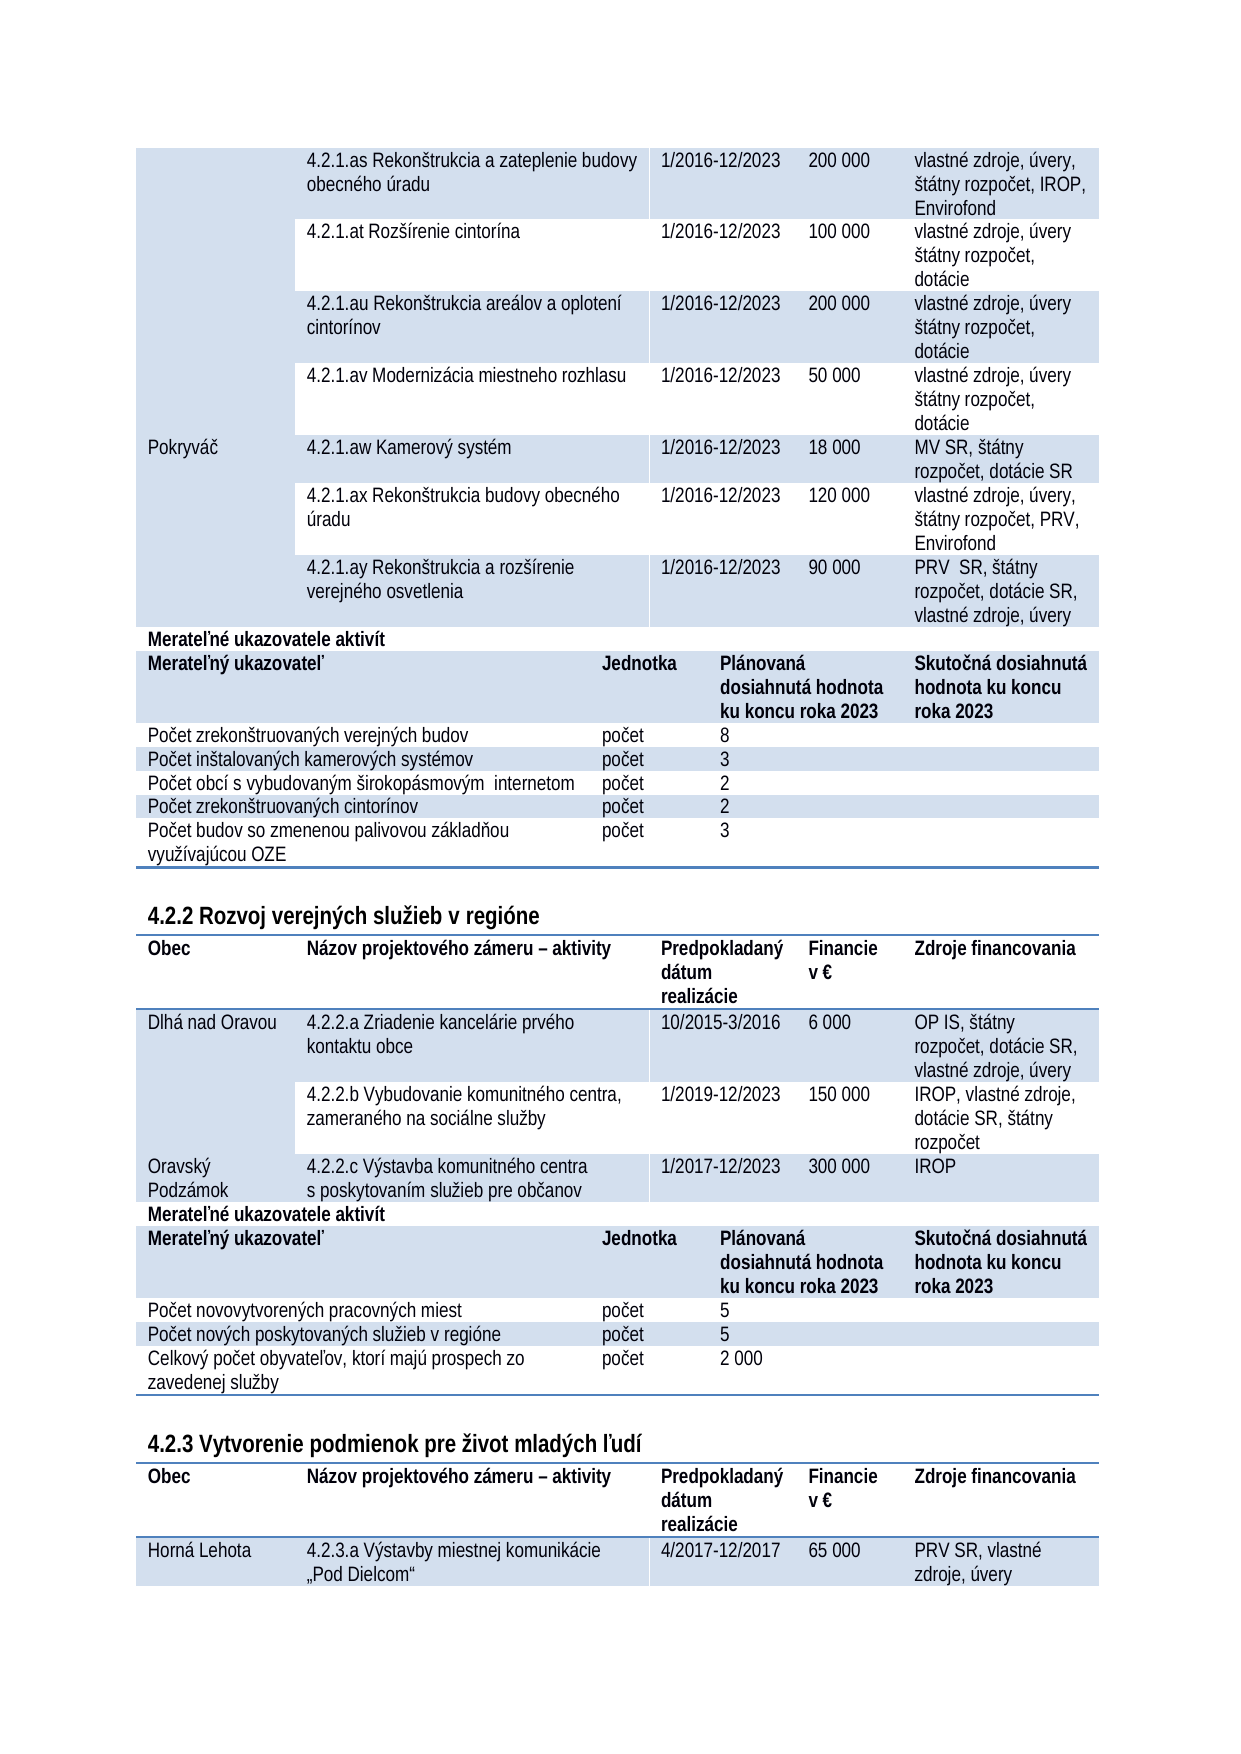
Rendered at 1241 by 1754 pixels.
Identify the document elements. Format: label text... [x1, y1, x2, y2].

table_cell 1/2016-12/2023 [650, 148, 797, 219]
table_cell 10/2015-3/2016 [650, 1010, 797, 1082]
table_cell 4.2.1.ax Rekonštrukcia budovy obecného úradu [295, 483, 649, 555]
table_cell 4.2.1.as Rekonštrukcia a zateplenie budovy obecného úradu [295, 148, 649, 219]
table_cell 1/2016-12/2023 [650, 363, 797, 435]
table_cell počet [591, 795, 709, 818]
table_header Predpokladaný dátum realizácie [650, 936, 797, 1008]
table_cell PRV SR, vlastné zdroje, úvery [903, 1538, 1099, 1586]
table_cell Plánovaná dosiahnutá hodnota ku koncu roka 2023 [709, 1226, 903, 1298]
table_header Zdroje financovania [903, 936, 1099, 1008]
table_cell počet [591, 747, 709, 771]
table_header Financie v € [797, 936, 903, 1008]
table_cell Merateľný ukazovateľ [136, 651, 591, 723]
table_cell 1/2016-12/2023 [650, 220, 797, 291]
table_cell 120 000 [797, 483, 903, 555]
table_cell IROP [903, 1154, 1099, 1202]
table_header Obec [136, 936, 295, 1008]
table_cell vlastné zdroje, úvery, štátny rozpočet, IROP, Envirofond [903, 148, 1099, 219]
table_cell 4.2.1.av Modernizácia miestneho rozhlasu [295, 363, 649, 435]
table_cell 2 [709, 795, 903, 818]
table_cell Počet zrekonštruovaných verejných budov [136, 723, 591, 747]
table_cell 2 000 [709, 1346, 903, 1394]
table_cell Počet zrekonštruovaných cintorínov [136, 795, 591, 818]
table_cell Merateľné ukazovatele aktivít [136, 627, 1099, 651]
table_cell Počet obcí s vybudovaným širokopásmovým internetom [136, 771, 591, 794]
table_cell počet [591, 1346, 709, 1394]
table_cell 90 000 [797, 555, 903, 627]
table_cell 100 000 [797, 220, 903, 291]
table_cell 150 000 [797, 1082, 903, 1154]
table_cell počet [591, 819, 709, 866]
table_cell 3 [709, 747, 903, 771]
table_header Obec [136, 1464, 295, 1536]
table_cell 50 000 [797, 363, 903, 435]
table_cell 2 [709, 771, 903, 794]
table_cell 1/2016-12/2023 [650, 291, 797, 363]
table_cell 4.2.1.ay Rekonštrukcia a rozšírenie verejného osvetlenia [295, 555, 649, 627]
table_cell počet [591, 771, 709, 794]
table_cell 300 000 [797, 1154, 903, 1202]
table_cell Jednotka [591, 1226, 709, 1298]
table_cell Merateľný ukazovateľ [136, 1226, 591, 1298]
table_cell [903, 723, 1099, 747]
table_cell Skutočná dosiahnutá hodnota ku koncu roka 2023 [903, 1226, 1099, 1298]
table_cell Plánovaná dosiahnutá hodnota ku koncu roka 2023 [709, 651, 903, 723]
table_header Financie v € [797, 1464, 903, 1536]
text 4.2.2 Rozvoj verejných služieb v regióne [148, 901, 1093, 930]
table_cell vlastné zdroje, úvery štátny rozpočet, dotácie [903, 363, 1099, 435]
table_cell 5 [709, 1322, 903, 1346]
table_header Zdroje financovania [903, 1464, 1099, 1536]
table_cell 4/2017-12/2017 [650, 1538, 797, 1586]
table_cell Počet inštalovaných kamerových systémov [136, 747, 591, 771]
table_cell Počet novovytvorených pracovných miest [136, 1298, 591, 1322]
table_cell 1/2016-12/2023 [650, 435, 797, 483]
table_cell Počet nových poskytovaných služieb v regióne [136, 1322, 591, 1346]
table_cell Merateľné ukazovatele aktivít [136, 1202, 1099, 1226]
table_header Názov projektového zámeru – aktivity [295, 1464, 649, 1536]
table_cell [903, 1298, 1099, 1322]
table_cell 65 000 [797, 1538, 903, 1586]
table_cell 4.2.1.au Rekonštrukcia areálov a oplotení cintorínov [295, 291, 649, 363]
table_cell počet [591, 1322, 709, 1346]
table_header Názov projektového zámeru – aktivity [295, 936, 649, 1008]
table_cell Dlhá nad Oravou [136, 1010, 295, 1154]
table_cell vlastné zdroje, úvery štátny rozpočet, dotácie [903, 291, 1099, 363]
table_cell 4.2.2.c Výstavba komunitného centra s poskytovaním služieb pre občanov [295, 1154, 649, 1202]
table_cell 1/2016-12/2023 [650, 555, 797, 627]
table_cell Pokryváč [136, 435, 295, 627]
table_cell 1/2016-12/2023 [650, 483, 797, 555]
table_cell Jednotka [591, 651, 709, 723]
table_header Predpokladaný dátum realizácie [650, 1464, 797, 1536]
table_cell [903, 747, 1099, 771]
table_cell počet [591, 723, 709, 747]
table_cell [903, 819, 1099, 866]
table_cell 6 000 [797, 1010, 903, 1082]
table_cell Skutočná dosiahnutá hodnota ku koncu roka 2023 [903, 651, 1099, 723]
table_cell vlastné zdroje, úvery, štátny rozpočet, PRV, Envirofond [903, 483, 1099, 555]
table_cell 4.2.1.at Rozšírenie cintorína [295, 220, 649, 291]
table_cell 4.2.2.b Vybudovanie komunitného centra, zameraného na sociálne služby [295, 1082, 649, 1154]
text 4.2.3 Vytvorenie podmienok pre život mladých ľudí [148, 1429, 1093, 1457]
table_cell 4.2.1.aw Kamerový systém [295, 435, 649, 483]
table_cell Oravský Podzámok [136, 1154, 295, 1202]
table_cell 4.2.2.a Zriadenie kancelárie prvého kontaktu obce [295, 1010, 649, 1082]
table_cell počet [591, 1298, 709, 1322]
table_cell [903, 1322, 1099, 1346]
table_cell OP IS, štátny rozpočet, dotácie SR, vlastné zdroje, úvery [903, 1010, 1099, 1082]
table_cell 1/2019-12/2023 [650, 1082, 797, 1154]
table_cell [903, 771, 1099, 794]
table_cell MV SR, štátny rozpočet, dotácie SR [903, 435, 1099, 483]
table_cell vlastné zdroje, úvery štátny rozpočet, dotácie [903, 220, 1099, 291]
table_cell 5 [709, 1298, 903, 1322]
table_cell 8 [709, 723, 903, 747]
table_cell [903, 1346, 1099, 1394]
table_cell 1/2017-12/2023 [650, 1154, 797, 1202]
table_cell 200 000 [797, 291, 903, 363]
table_cell Celkový počet obyvateľov, ktorí majú prospech zo zavedenej služby [136, 1346, 591, 1394]
table_cell 18 000 [797, 435, 903, 483]
table_cell [903, 795, 1099, 818]
table_cell Počet budov so zmenenou palivovou základňou využívajúcou OZE [136, 819, 591, 866]
table_cell [136, 148, 295, 435]
table_cell 4.2.3.a Výstavby miestnej komunikácie „Pod Dielcom“ [295, 1538, 649, 1586]
table_cell 3 [709, 819, 903, 866]
table_cell IROP, vlastné zdroje, dotácie SR, štátny rozpočet [903, 1082, 1099, 1154]
table_cell Horná Lehota [136, 1538, 295, 1586]
table_cell PRV SR, štátny rozpočet, dotácie SR, vlastné zdroje, úvery [903, 555, 1099, 627]
table_cell 200 000 [797, 148, 903, 219]
